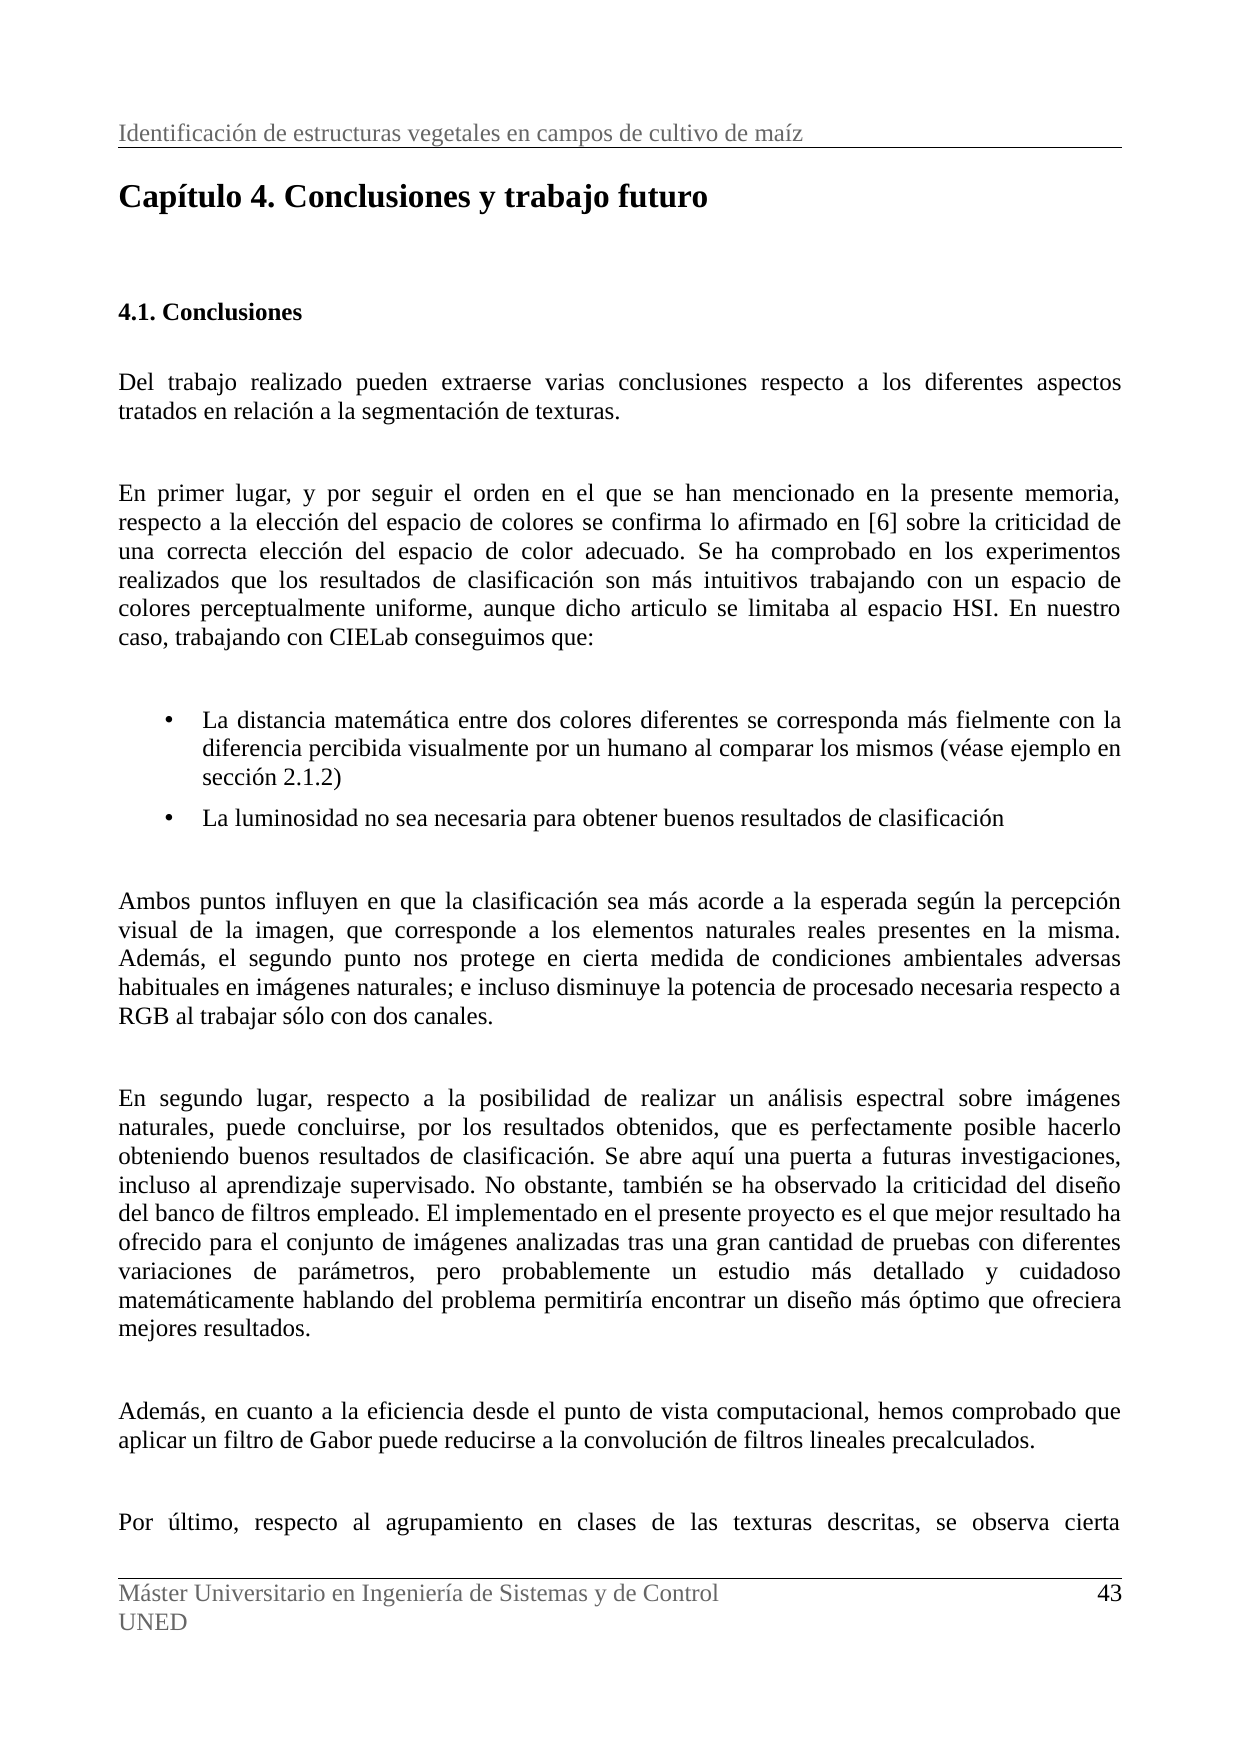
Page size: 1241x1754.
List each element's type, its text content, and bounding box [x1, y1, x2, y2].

list La luminosidad no sea necesaria para obtener buenos resultados de clasificación [164, 803, 1122, 832]
list La distancia matemática entre dos colores diferentes se corresponda más fielmente con la diferencia percibida visualmente por un humano al comparar los mismos (véase ejemplo en sección 2.1.2) [164, 705, 1122, 791]
subtitle 4.1. Conclusiones [118, 297, 1122, 326]
subtitle Capítulo 4. Conclusiones y trabajo futuro [118, 176, 1122, 215]
text Del trabajo realizado pueden extraerse varias conclusiones respecto a los diferentes aspectos tratados en relación a la segmentación de texturas. [118, 367, 1122, 425]
text Además, en cuanto a la eficiencia desde el punto de vista computacional, hemos comprobado que aplicar un filtro de Gabor puede reducirse a la convolución de filtros lineales precalculados. [118, 1396, 1122, 1453]
text En primer lugar, y por seguir el orden en el que se han mencionado en la presente memoria, respecto a la elección del espacio de colores se confirma lo afirmado en [6] sobre la criticidad de una correcta elección del espacio de color adecuado. Se ha comprobado en los experimentos realizados que los resultados de clasificación son más intuitivos trabajando con un espacio de colores perceptualmente uniforme, aunque dicho articulo se limitaba al espacio HSI. En nuestro caso, trabajando con CIELab conseguimos que: [118, 478, 1122, 651]
text En segundo lugar, respecto a la posibilidad de realizar un análisis espectral sobre imágenes naturales, puede concluirse, por los resultados obtenidos, que es perfectamente posible hacerlo obteniendo buenos resultados de clasificación. Se abre aquí una puerta a futuras investigaciones, incluso al aprendizaje supervisado. No obstante, también se ha observado la criticidad del diseño del banco de filtros empleado. El implementado en el presente proyecto es el que mejor resultado ha ofrecido para el conjunto de imágenes analizadas tras una gran cantidad de pruebas con diferentes variaciones de parámetros, pero probablemente un estudio más detallado y cuidadoso matemáticamente hablando del problema permitiría encontrar un diseño más óptimo que ofreciera mejores resultados. [118, 1083, 1122, 1342]
text Ambos puntos influyen en que la clasificación sea más acorde a la esperada según la percepción visual de la imagen, que corresponde a los elementos naturales reales presentes en la misma. Además, el segundo punto nos protege en cierta medida de condiciones ambientales adversas habituales en imágenes naturales; e incluso disminuye la potencia de procesado necesaria respecto a RGB al trabajar sólo con dos canales. [118, 886, 1122, 1030]
text Por último, respecto al agrupamiento en clases de las texturas descritas, se observa cierta [118, 1507, 1122, 1536]
